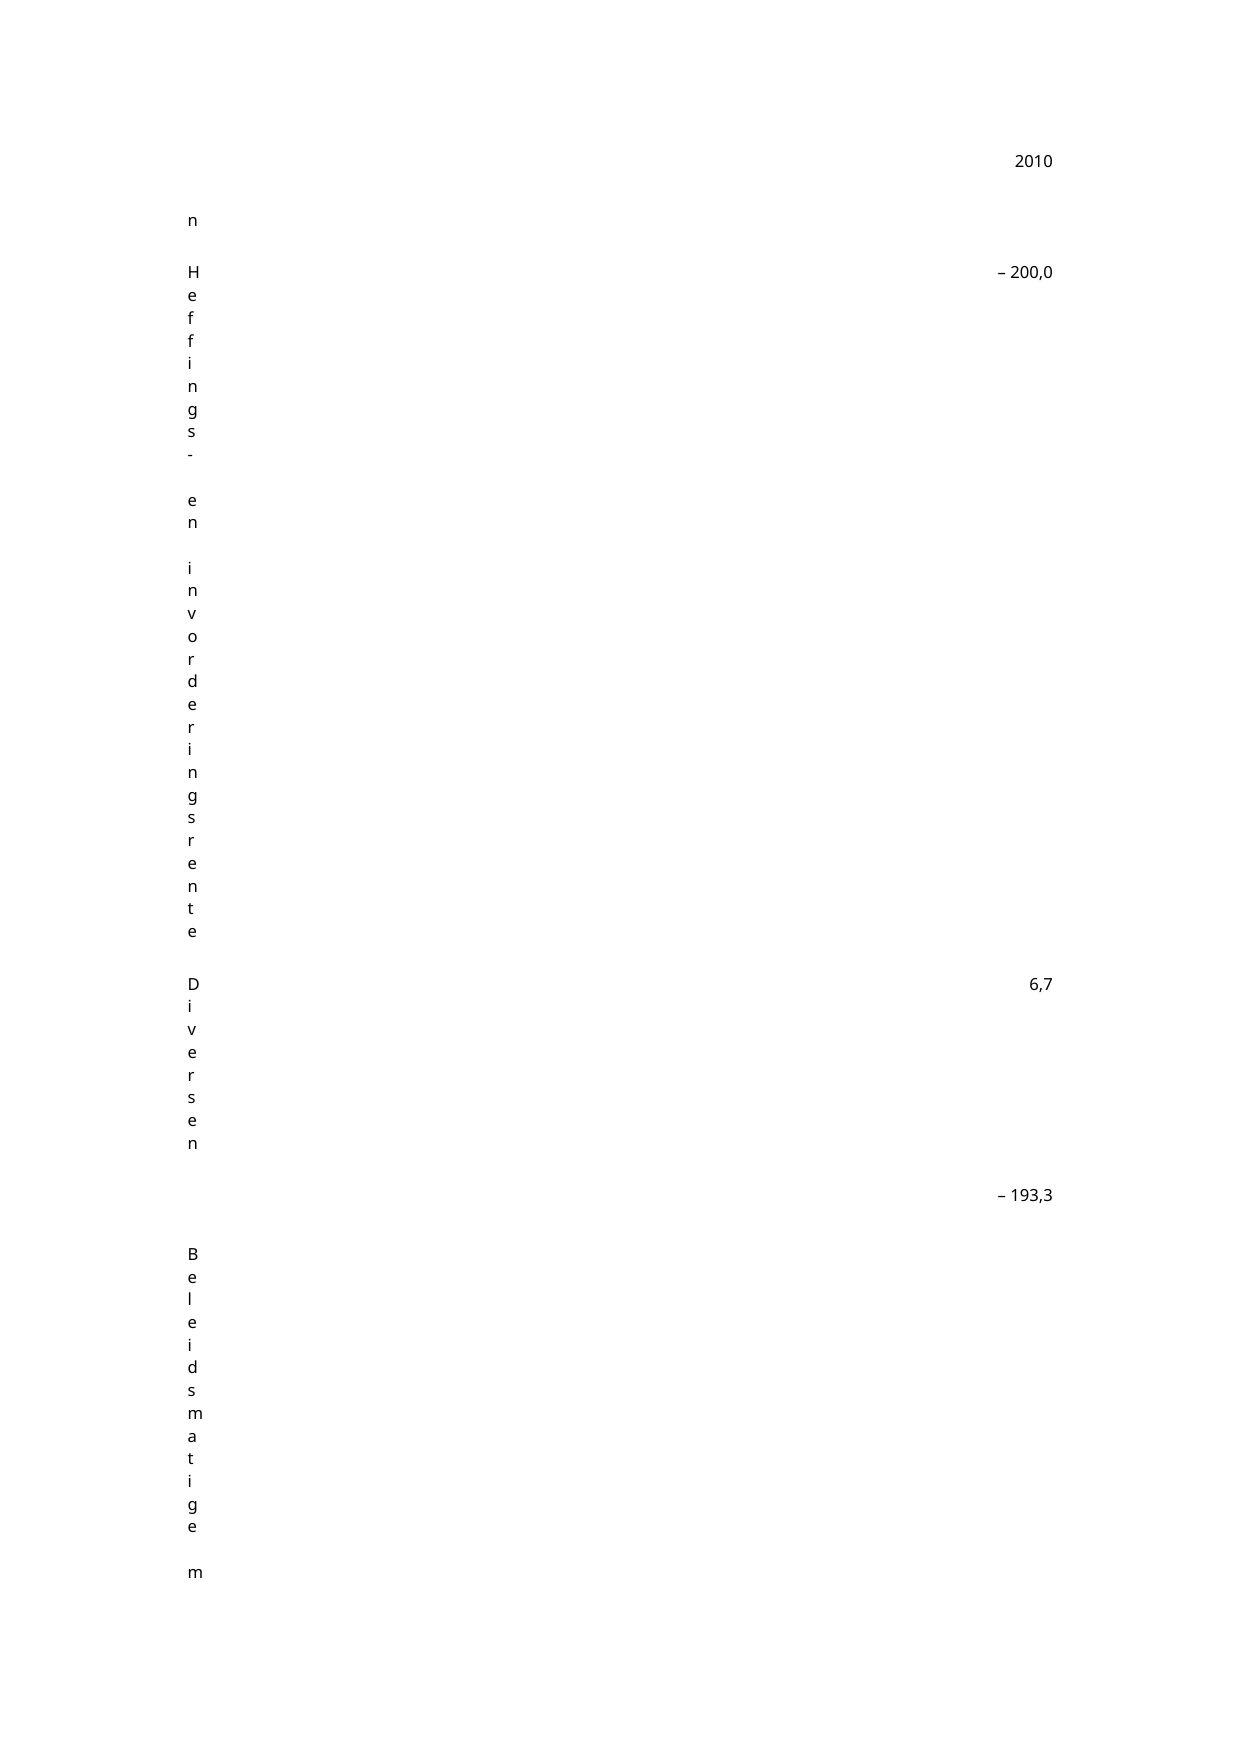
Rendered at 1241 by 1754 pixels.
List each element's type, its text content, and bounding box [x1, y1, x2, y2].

table_cell [191, 1243, 1053, 1583]
table_header 2010 [191, 150, 1053, 208]
table_cell [191, 209, 1053, 261]
table_cell – 193,3 [191, 1184, 1053, 1242]
table_cell 6,7 [191, 973, 1053, 1184]
table_cell – 200,0 [191, 261, 1053, 972]
